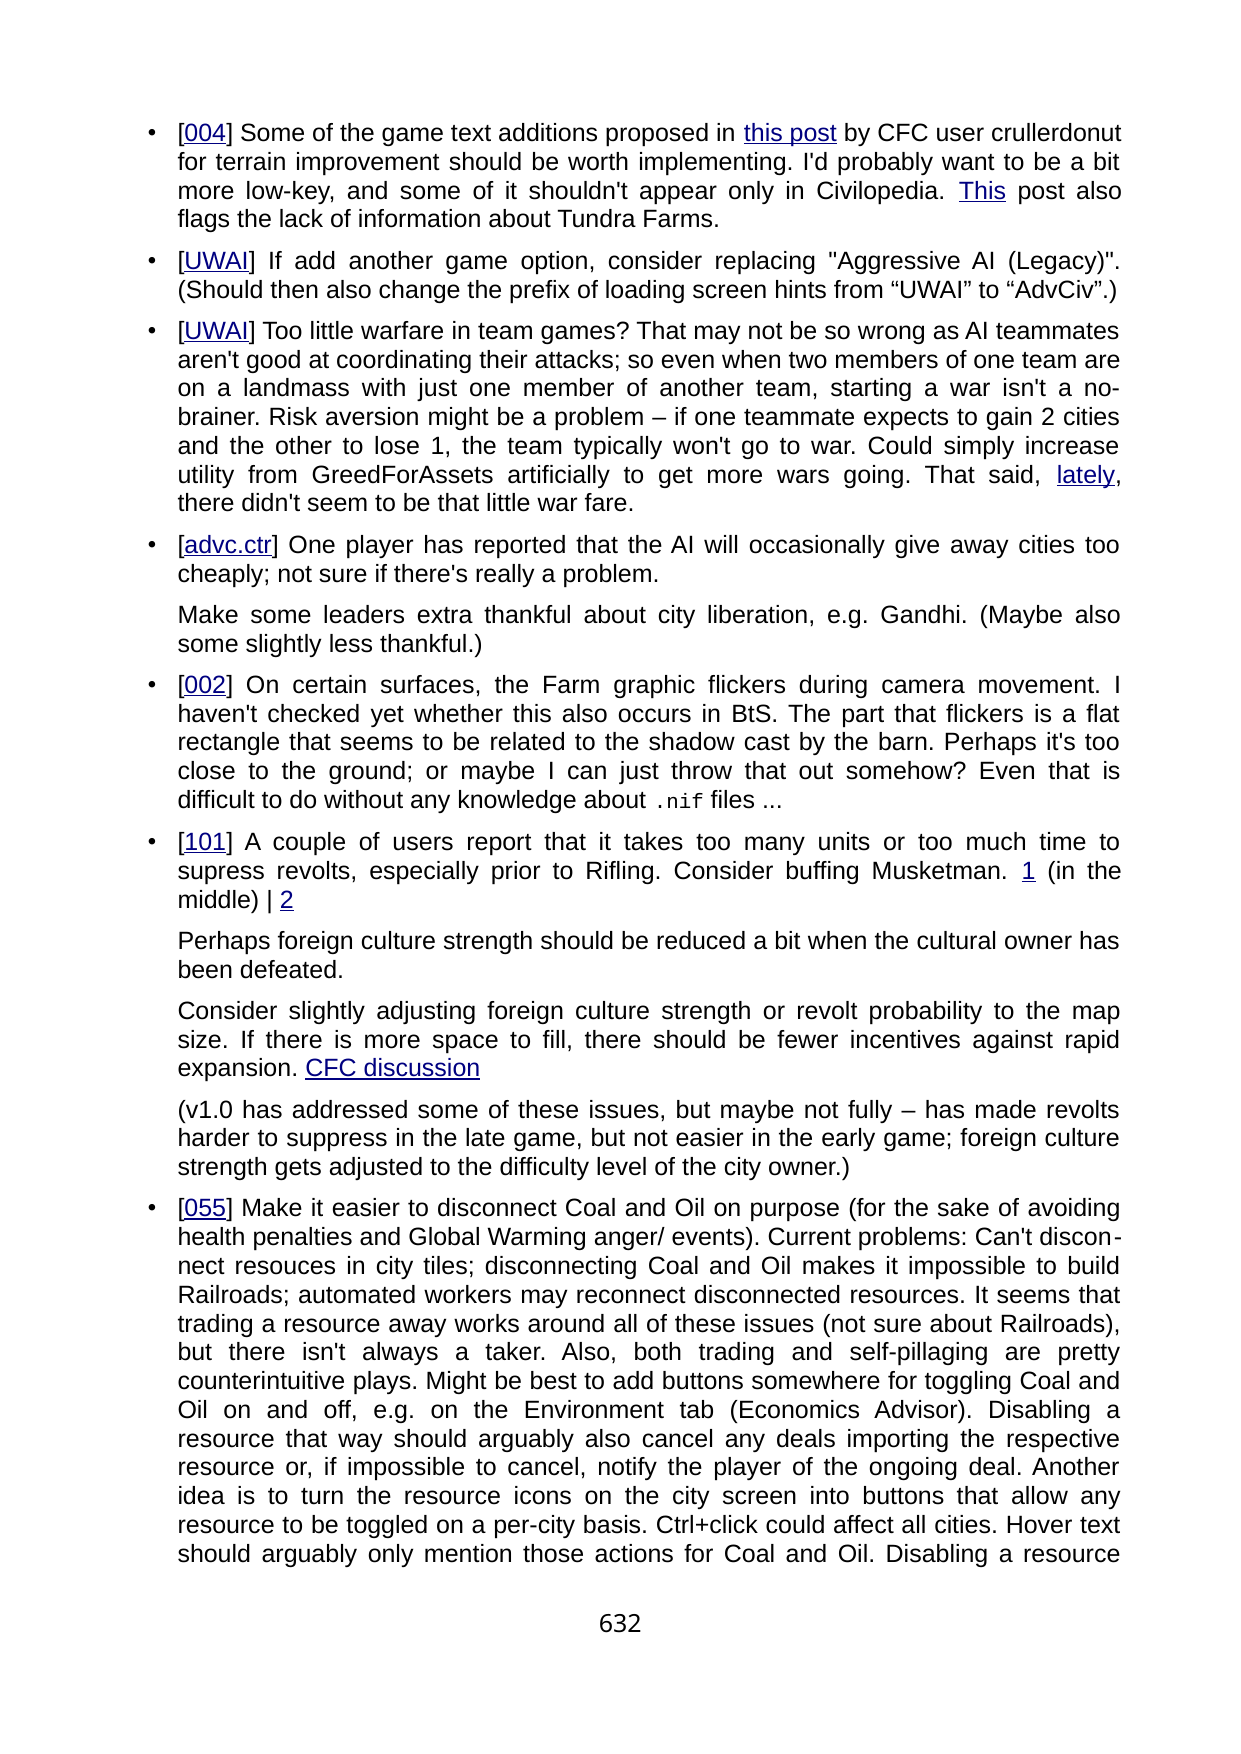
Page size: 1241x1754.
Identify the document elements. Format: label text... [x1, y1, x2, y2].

list [101] A couple of users report that it takes too many units or too much time to supress revolts, especially prior to Rifling. Consider buffing Musketman. 1 (in the middle) | 2 [148, 827, 1122, 913]
list [advc.ctr] One player has reported that the AI will occasionally give away cities too cheaply; not sure if there's really a problem. [148, 530, 1122, 587]
list Consider slightly adjusting foreign culture strength or revolt probability to the map size. If there is more space to fill, there should be fewer incentives against rapid expansion. CFC discussion [148, 996, 1122, 1082]
list [002] On certain surfaces, the Farm graphic flickers during camera movement. I haven't checked yet whether this also occurs in BtS. The part that flickers is a flat rectangle that seems to be related to the shadow cast by the barn. Perhaps it's too close to the ground; or maybe I can just throw that out somehow? Even that is difficult to do without any knowledge about .nif files ... [148, 670, 1122, 814]
list [004] Some of the game text additions proposed in this post by CFC user crullerdonut for terrain improvement should be worth implementing. I'd probably want to be a bit more low-key, and some of it shouldn't appear only in Civilopedia. This post also flags the lack of information about Tundra Farms. [148, 118, 1122, 233]
list (v1.0 has addressed some of these issues, but maybe not fully – has made revolts harder to suppress in the late game, but not easier in the early game; foreign culture strength gets adjusted to the difficulty level of the city owner.) [148, 1095, 1122, 1181]
list [055] Make it easier to disconnect Coal and Oil on purpose (for the sake of avoiding health penalties and Global Warming anger/ events). Current problems: Can't discon­nect resouces in city tiles; disconnecting Coal and Oil makes it impossible to build Railroads; automated workers may reconnect disconnected resources. It seems that trading a resource away works around all of these issues (not sure about Railroads), but there isn't always a taker. Also, both trading and self-pillaging are pretty counterintuitive plays. Might be best to add buttons somewhere for toggling Coal and Oil on and off, e.g. on the Environment tab (Economics Advisor). Disabling a resource that way should arguably also cancel any deals importing the respective resource or, if impossible to cancel, notify the player of the ongoing deal. Another idea is to turn the resource icons on the city screen into buttons that allow any resource to be toggled on a per-city basis. Ctrl+click could affect all cities. Hover text should arguably only mention those actions for Coal and Oil. Disabling a resource [148, 1193, 1122, 1567]
list Make some leaders extra thankful about city liberation, e.g. Gandhi. (Maybe also some slightly less thankful.) [148, 600, 1122, 657]
list [UWAI] If add another game option, consider replacing "Aggressive AI (Legacy)". (Should then also change the prefix of loading screen hints from “UWAI” to “AdvCiv”.) [148, 246, 1122, 303]
list Perhaps foreign culture strength should be reduced a bit when the cultural owner has been defeated. [148, 926, 1122, 983]
list [UWAI] Too little warfare in team games? That may not be so wrong as AI teammates aren't good at coordinating their attacks; so even when two members of one team are on a landmass with just one member of another team, starting a war isn't a no-brainer. Risk aversion might be a problem – if one teammate expects to gain 2 cities and the other to lose 1, the team typically won't go to war. Could simply increase utility from GreedForAssets artificially to get more wars going. That said, lately, there didn't seem to be that little war fare. [148, 316, 1122, 517]
